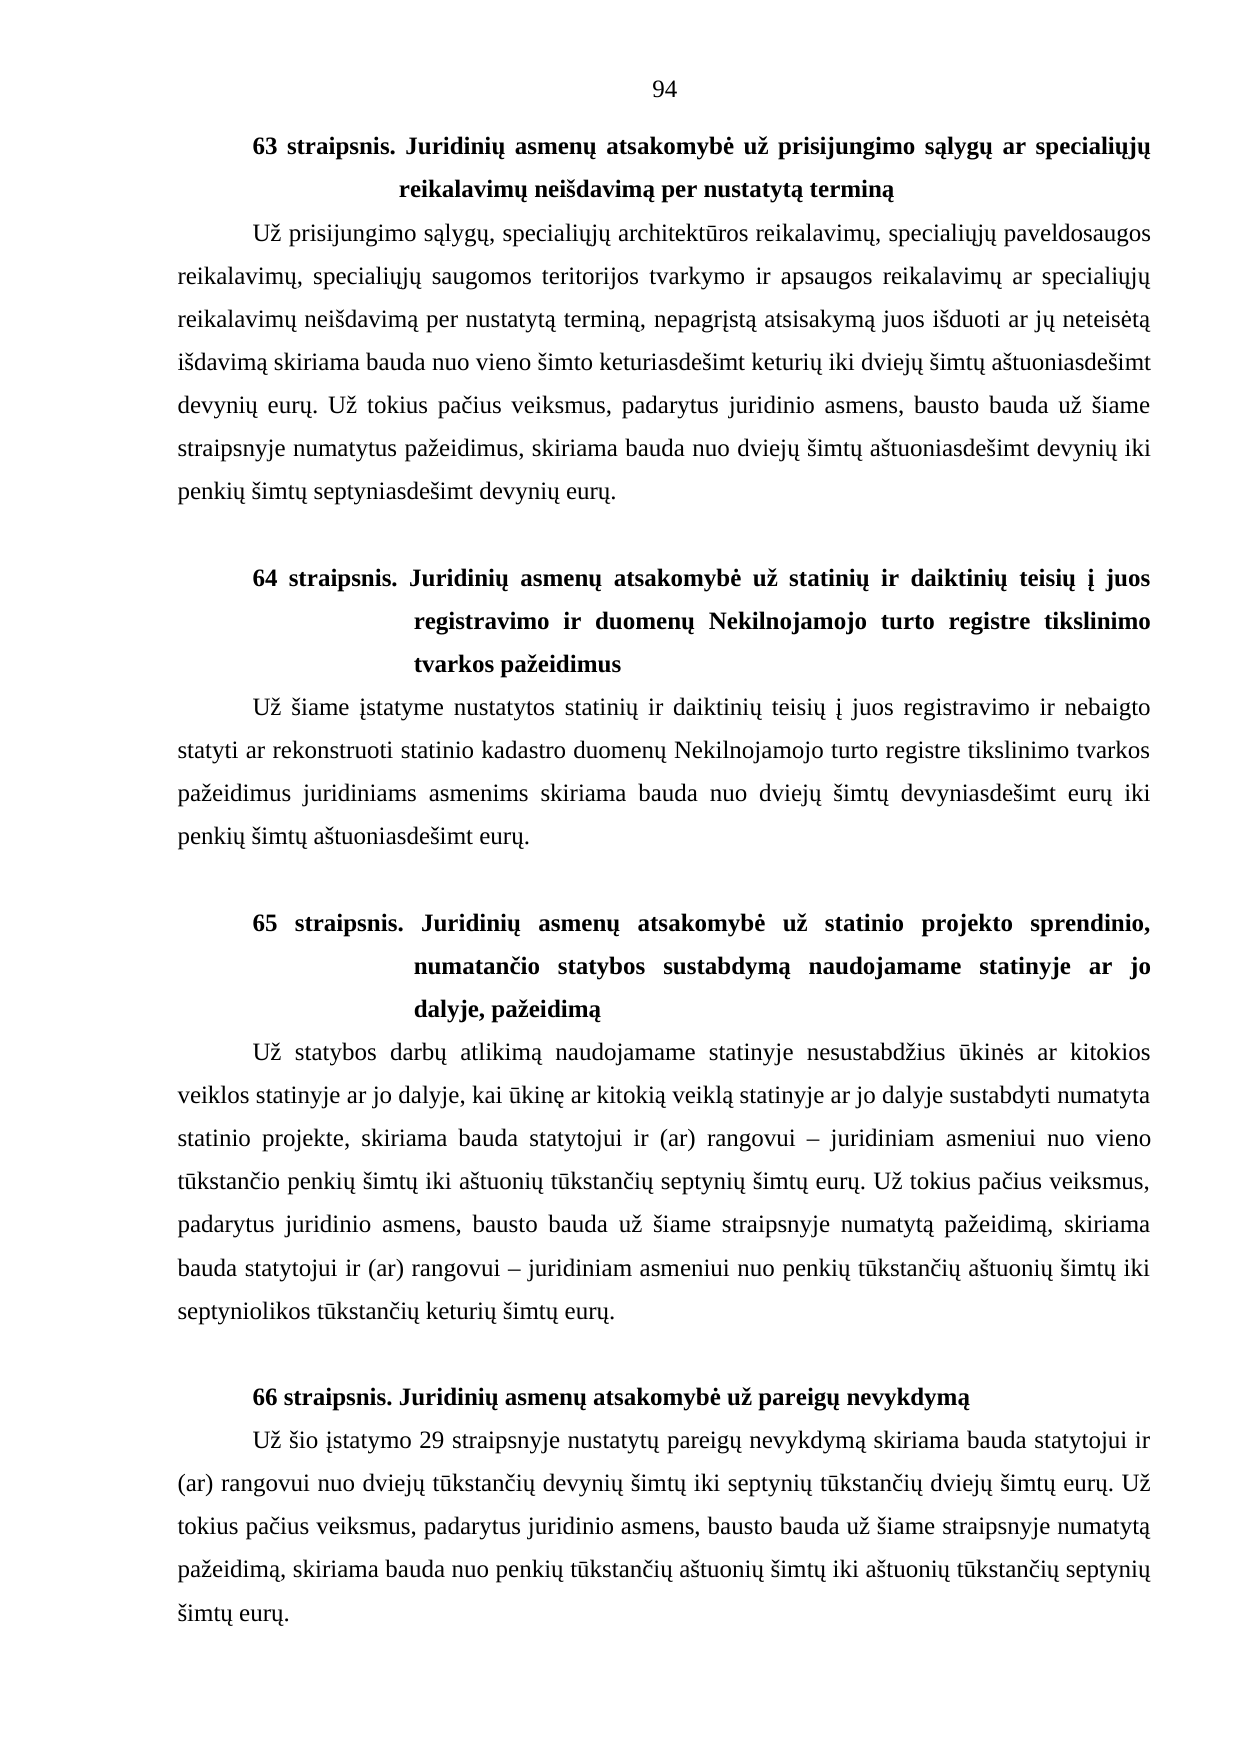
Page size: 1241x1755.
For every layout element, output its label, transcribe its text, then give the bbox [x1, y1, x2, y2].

text 65 straipsnis. Juridinių asmenų atsakomybė už statinio projekto sprendinio, numatančio statybos sustabdymą naudojamame statinyje ar jo dalyje, pažeidimą [252, 908, 1152, 1023]
text Už šiame įstatyme nustatytos statinių ir daiktinių teisių į juos registravimo ir nebaigto statyti ar rekonstruoti statinio kadastro duomenų Nekilnojamojo turto registre tikslinimo tvarkos pažeidimus juridiniams asmenims skiriama bauda nuo dviejų šimtų devyniasdešimt eurų iki penkių šimtų aštuoniasdešimt eurų. [177, 692, 1152, 850]
text Už šio įstatymo 29 straipsnyje nustatytų pareigų nevykdymą skiriama bauda statytojui ir (ar) rangovui nuo dviejų tūkstančių devynių šimtų iki septynių tūkstančių dviejų šimtų eurų. Už tokius pačius veiksmus, padarytus juridinio asmens, bausto bauda už šiame straipsnyje numatytą pažeidimą, skiriama bauda nuo penkių tūkstančių aštuonių šimtų iki aštuonių tūkstančių septynių šimtų eurų. [177, 1425, 1152, 1626]
text Už prisijungimo sąlygų, specialiųjų architektūros reikalavimų, specialiųjų paveldosaugos reikalavimų, specialiųjų saugomos teritorijos tvarkymo ir apsaugos reikalavimų ar specialiųjų reikalavimų neišdavimą per nustatytą terminą, nepagrįstą atsisakymą juos išduoti ar jų neteisėtą išdavimą skiriama bauda nuo vieno šimto keturiasdešimt keturių iki dviejų šimtų aštuoniasdešimt devynių eurų. Už tokius pačius veiksmus, padarytus juridinio asmens, bausto bauda už šiame straipsnyje numatytus pažeidimus, skiriama bauda nuo dviejų šimtų aštuoniasdešimt devynių iki penkių šimtų septyniasdešimt devynių eurų. [177, 218, 1152, 505]
text 63 straipsnis. Juridinių asmenų atsakomybė už prisijungimo sąlygų ar specialiųjų reikalavimų neišdavimą per nustatytą terminą [252, 131, 1152, 203]
text Už statybos darbų atlikimą naudojamame statinyje nesustabdžius ūkinės ar kitokios veiklos statinyje ar jo dalyje, kai ūkinę ar kitokią veiklą statinyje ar jo dalyje sustabdyti numatyta statinio projekte, skiriama bauda statytojui ir (ar) rangovui – juridiniam asmeniui nuo vieno tūkstančio penkių šimtų iki aštuonių tūkstančių septynių šimtų eurų. Už tokius pačius veiksmus, padarytus juridinio asmens, bausto bauda už šiame straipsnyje numatytą pažeidimą, skiriama bauda statytojui ir (ar) rangovui – juridiniam asmeniui nuo penkių tūkstančių aštuonių šimtų iki septyniolikos tūkstančių keturių šimtų eurų. [177, 1037, 1152, 1324]
text 66 straipsnis. Juridinių asmenų atsakomybė už pareigų nevykdymą [177, 1382, 1152, 1411]
text 64 straipsnis. Juridinių asmenų atsakomybė už statinių ir daiktinių teisių į juos registravimo ir duomenų Nekilnojamojo turto registre tikslinimo tvarkos pažeidimus [252, 563, 1152, 678]
